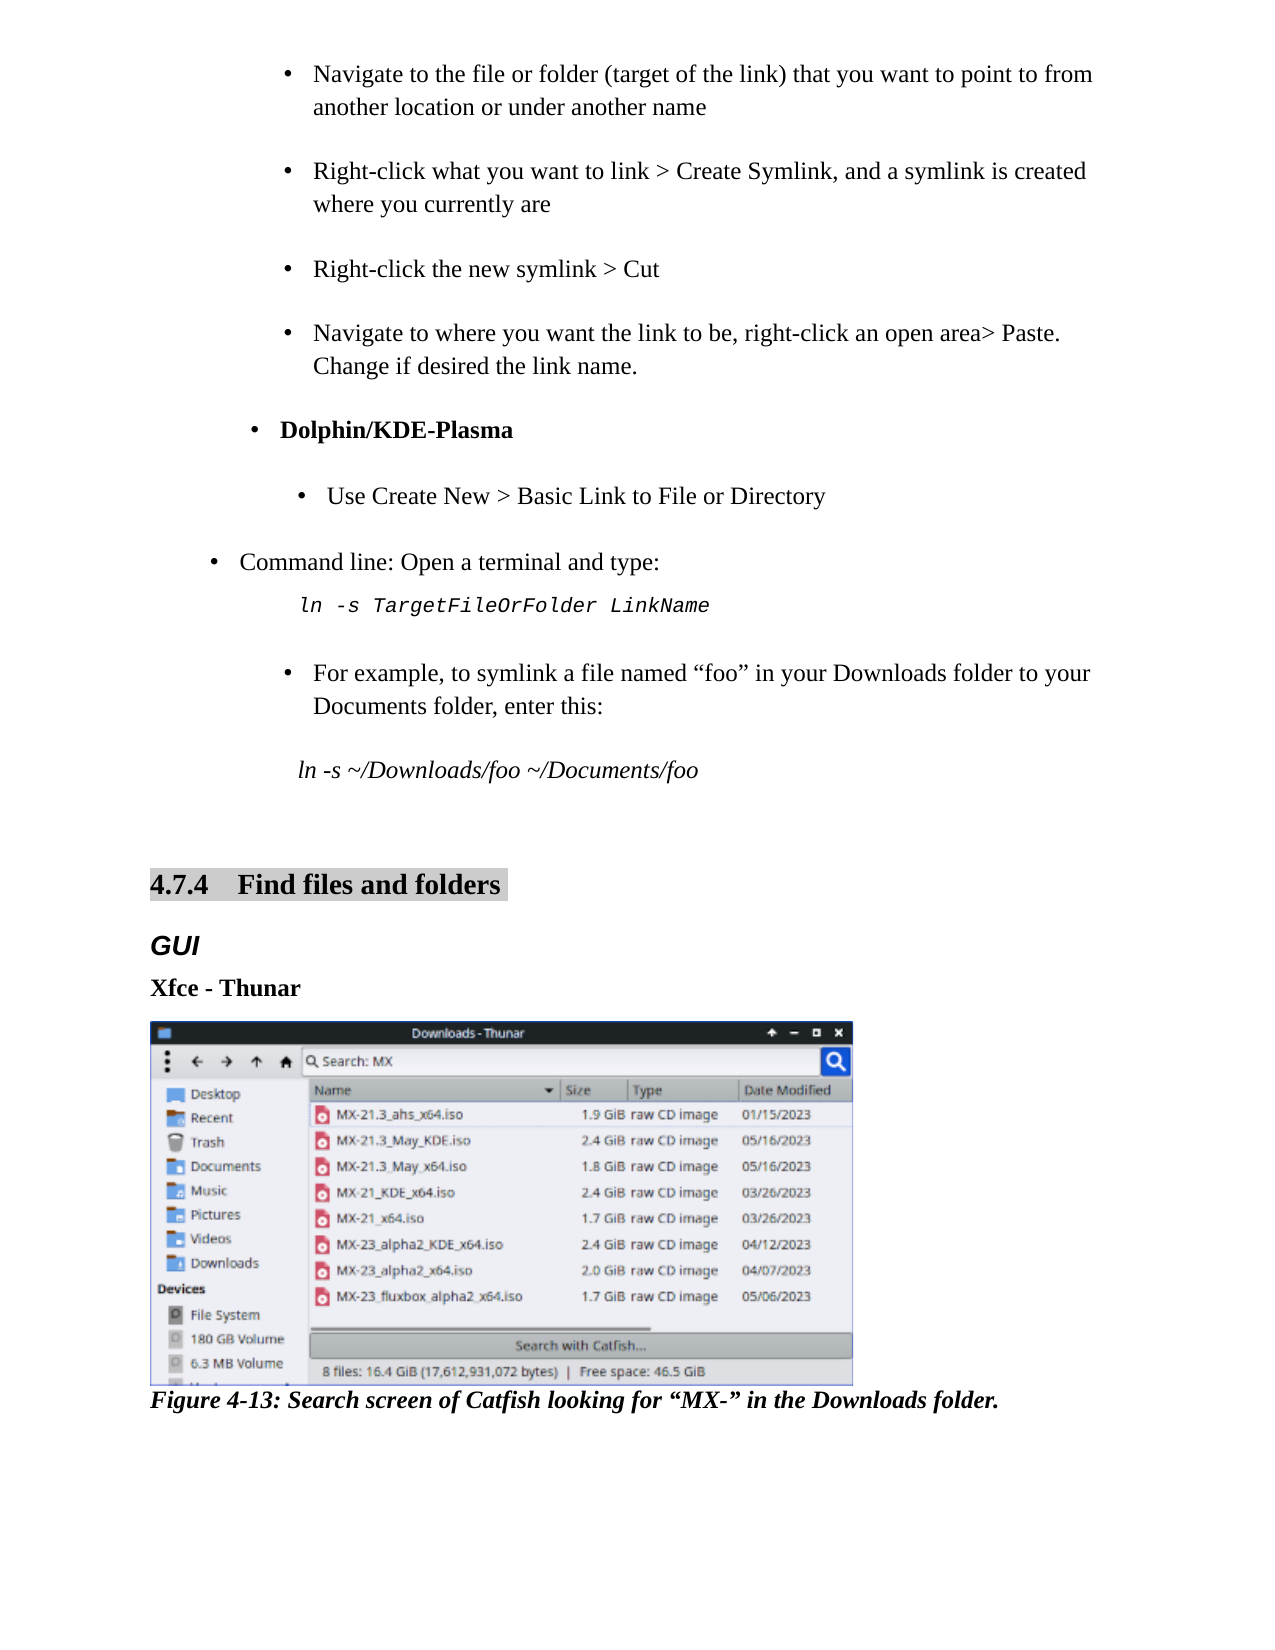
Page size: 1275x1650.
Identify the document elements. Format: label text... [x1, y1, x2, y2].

list Command line: Open a terminal and type: [210, 547, 1109, 575]
list Right-click what you want to link > Create Symlink, and a symlink is created where you currently are [283, 156, 1109, 218]
picture [150, 1021, 854, 1386]
list Dolphin/KDE-Plasma [250, 415, 1125, 444]
subtitle 4.7.4 Find files and folders [150, 867, 1125, 901]
text Xfce - Thunar [150, 973, 1125, 1002]
subtitle GUI [150, 929, 1125, 961]
list ln -s ~/Downloads/foo ~/Documents/foo [268, 756, 1125, 784]
list Right-click the new symlink > Cut [283, 254, 1109, 282]
list Navigate to the file or folder (target of the link) that you want to point to from another location or under another name [283, 59, 1109, 121]
list For example, to symlink a file named “foo” in your Downloads folder to your Documents folder, enter this: [283, 658, 1109, 720]
list Navigate to where you want the link to be, right-click an open area> Paste. Change if desired the link name. [283, 318, 1109, 380]
list Use Create New > Basic Link to File or Directory [297, 481, 1125, 510]
list ln -s TargetFileOrFolder LinkName [268, 595, 1125, 619]
text Figure 4-13: Search screen of Catfish looking for “MX-” in the Downloads folder. [150, 1386, 1125, 1414]
